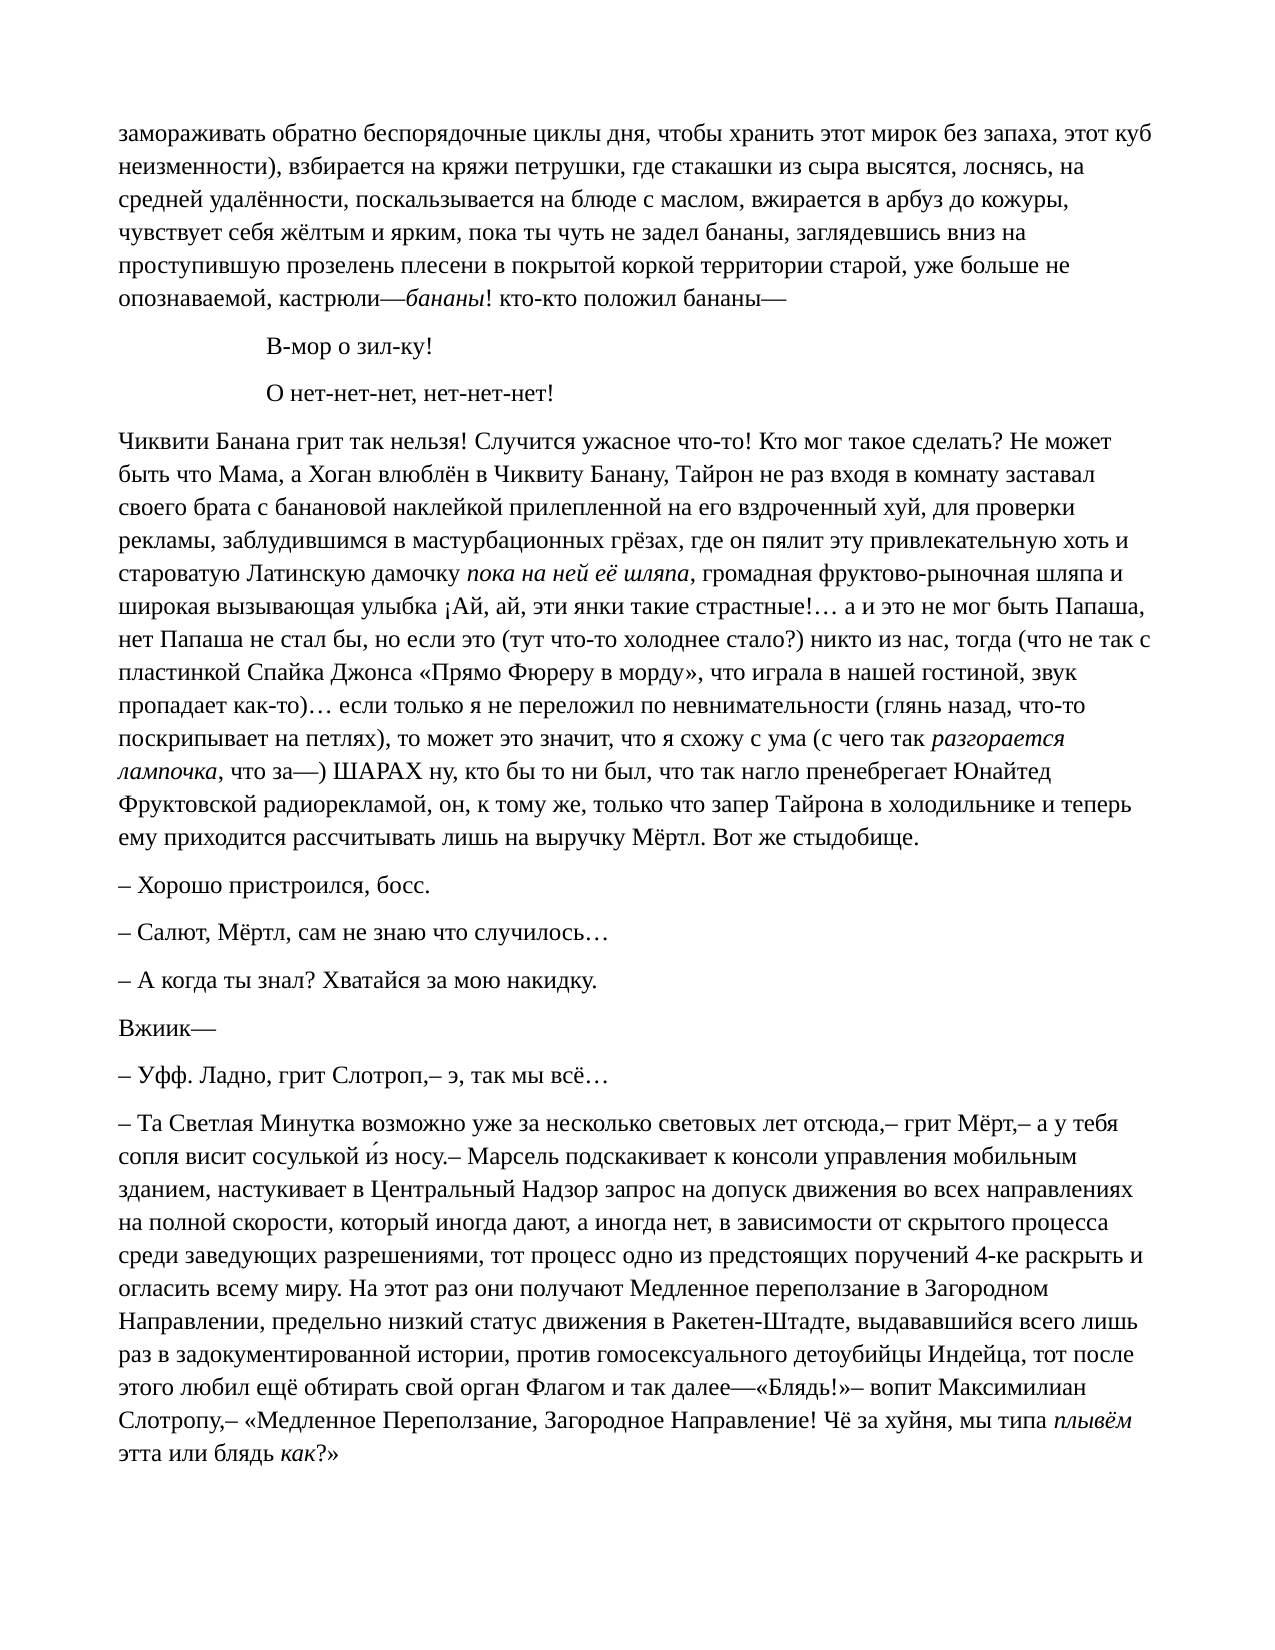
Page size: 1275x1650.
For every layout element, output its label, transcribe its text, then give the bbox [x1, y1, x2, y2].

text О нет-нет-нет, нет-нет-нет! [266, 378, 1157, 407]
text замораживать обратно беспорядочные циклы дня, чтобы хранить этот мирок без запаха, этот куб неизменности), взбирается на кряжи петрушки, где стакашки из сыра высятся, лоснясь, на средней удалённости, поскальзывается на блюде с маслом, вжирается в арбуз до кожуры, чувствует себя жёлтым и ярким, пока ты чуть не задел бананы, заглядевшись вниз на проступившую прозелень плесени в покрытой коркой территории старой, уже больше не опознаваемой, кастрюли—бананы! кто-кто положил бананы— [118, 118, 1157, 312]
text Чиквити Банана грит так нельзя! Случится ужасное что-то! Кто мог такое сделать? Не может быть что Мама, а Хоган влюблён в Чиквиту Банану, Тайрон не раз входя в комнату заставал своего брата с банановой наклейкой прилепленной на его вздроченный хуй, для проверки рекламы, заблудившимся в мастурбационных грёзах, где он пялит эту привлекательную хоть и староватую Латинскую дамочку пока на ней её шляпа, громадная фруктово-рыночная шляпа и широкая вызывающая улыбка ¡Ай, ай, эти янки такие страстные!… а и это не мог быть Папаша, нет Папаша не стал бы, но если это (тут что-то холоднее стало?) никто из нас, тогда (что не так с пластинкой Спайка Джонса «Прямо Фюреру в морду», что играла в нашей гостиной, звук пропадает как-то)… если только я не переложил по невнимательности (глянь назад, что-то поскрипывает на петлях), то может это значит, что я схожу с ума (с чего так разгорается лампочка, что за—) ШАРАХ ну, кто бы то ни был, что так нагло пренебрегает Юнайтед Фруктовской радиорекламой, он, к тому же, только что запер Тайрона в холодильнике и теперь ему приходится рассчитывать лишь на выручку Мёртл. Вот же стыдобище. [118, 426, 1157, 851]
text – Уфф. Ладно, грит Слотроп,– э, так мы всё… [118, 1060, 1157, 1089]
text В-мор о зил-ку! [266, 331, 1157, 359]
text – Хорошо пристроился, босс. [118, 870, 1157, 899]
text – А когда ты знал? Хватайся за мою накидку. [118, 965, 1157, 994]
text Вжиик— [118, 1013, 1157, 1041]
text – Та Светлая Минутка возможно уже за несколько световых лет отсюда,– грит Мёрт,– а у тебя сопля висит сосулькой и́з носу.– Марсель подскакивает к консоли управления мобильным зданием, настукивает в Центральный Надзор запрос на допуск движения во всех направлениях на полной скорости, который иногда дают, а иногда нет, в зависимости от скрытого процесса среди заведующих разрешениями, тот процесс одно из предстоящих поручений 4-ке раскрыть и огласить всему миру. На этот раз они получают Медленное переползание в Загородном Направлении, предельно низкий статус движения в Ракетен-Штадте, выдававшийся всего лишь раз в задокументированной истории, против гомосексуального детоубийцы Индейца, тот после этого любил ещё обтирать свой орган Флагом и так далее—«Блядь!»– вопит Максимилиан Слотропу,– «Медленное Переползание, Загородное Направление! Чё за хуйня, мы типа плывём этта или блядь как?» [118, 1108, 1157, 1467]
text – Салют, Мёртл, сам не знаю что случилось… [118, 917, 1157, 946]
